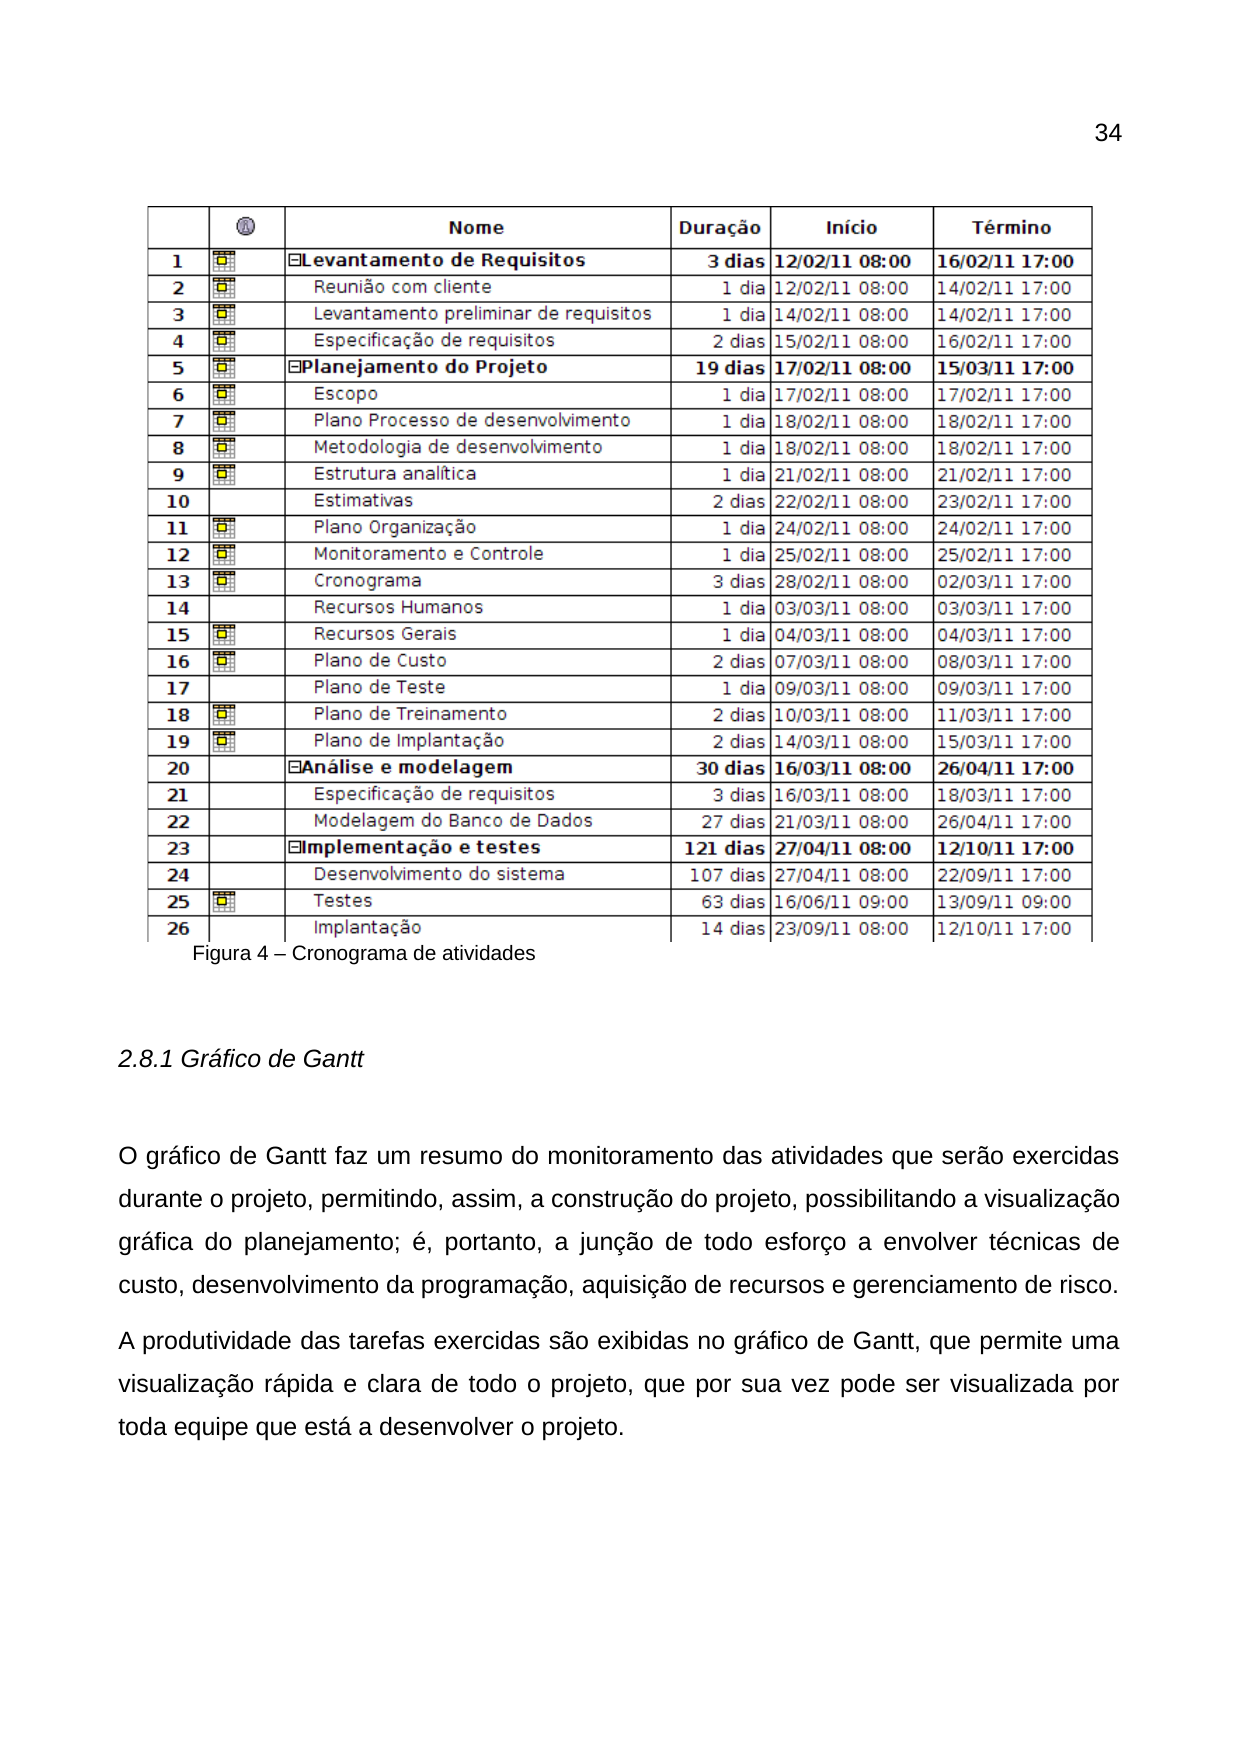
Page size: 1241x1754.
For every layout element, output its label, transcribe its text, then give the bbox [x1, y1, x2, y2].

text A produtividade das tarefas exercidas são exibidas no gráfico de Gantt, que permite uma visualização rápida e clara de todo o projeto, que por sua vez pode ser visualizada por toda equipe que está a desenvolver o projeto. [118, 1326, 1122, 1441]
picture [147, 206, 1093, 942]
text O gráfico de Gantt faz um resumo do monitoramento das atividades que serão exercidas durante o projeto, permitindo, assim, a construção do projeto, possibilitando a visualização gráfica do planejamento; é, portanto, a junção de todo esforço a envolver técnicas de custo, desenvolvimento da programação, aquisição de recursos e gerenciamento de risco. [118, 1141, 1122, 1299]
subtitle 2.8.1 Gráfico de Gantt [118, 1044, 1122, 1073]
text Figura 4 – Cronograma de atividades [118, 942, 1122, 965]
